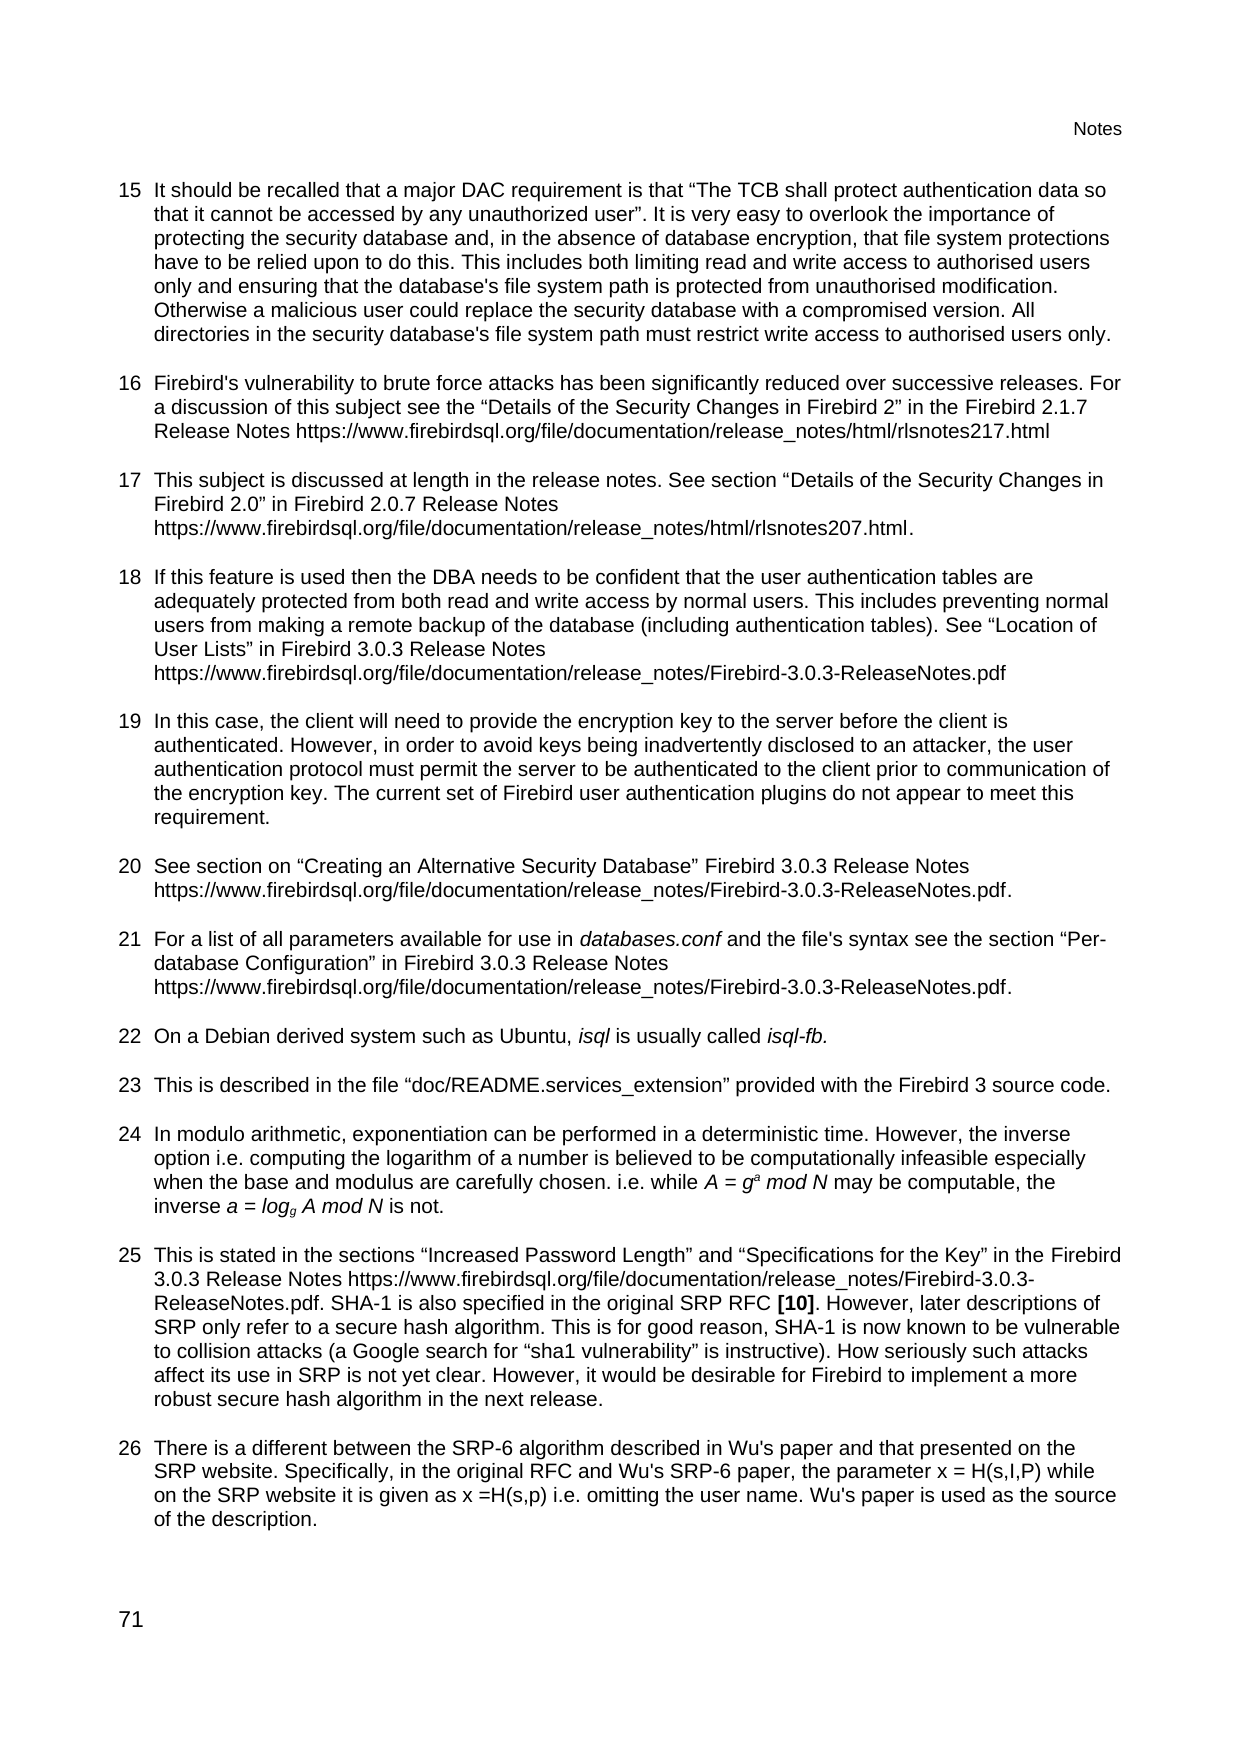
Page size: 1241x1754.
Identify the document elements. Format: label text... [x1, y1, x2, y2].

text For a list of all parameters available for use in databases.conf and the file's syntax see the section “Per-database Configuration” in Firebird 3.0.3 Release Notes https://www.firebirdsql.org/file/documentation/release_notes/Firebird-3.0.3-ReleaseNotes.pdf. [118, 927, 1122, 999]
text See section on “Creating an Alternative Security Database” Firebird 3.0.3 Release Notes https://www.firebirdsql.org/file/documentation/release_notes/Firebird-3.0.3-ReleaseNotes.pdf. [118, 854, 1122, 902]
text In modulo arithmetic, exponentiation can be performed in a deterministic time. However, the inverse option i.e. computing the logarithm of a number is believed to be computationally infeasible especially when the base and modulus are carefully chosen. i.e. while A = ga mod N may be computable, the inverse a = logg A mod N is not. [118, 1122, 1122, 1218]
text This subject is discussed at length in the release notes. See section “Details of the Security Changes in Firebird 2.0” in Firebird 2.0.7 Release Notes https://www.firebirdsql.org/file/documentation/release_notes/html/rlsnotes207.html. [118, 468, 1122, 539]
list If this feature is used then the DBA needs to be confident that the user authentication tables are adequately protected from both read and write access by normal users. This includes preventing normal users from making a remote backup of the database (including authentication tables). See “Location of User Lists” in Firebird 3.0.3 Release Notes https://www.firebirdsql.org/file/documentation/release_notes/Firebird-3.0.3-ReleaseNotes.pdf [118, 564, 1122, 684]
text On a Debian derived system such as Ubuntu, isql is usually called isql-fb. [118, 1024, 1122, 1048]
text This is described in the file “doc/README.services_extension” provided with the Firebird 3 source code. [118, 1073, 1122, 1097]
text This is stated in the sections “Increased Password Length” and “Specifications for the Key” in the Firebird 3.0.3 Release Notes https://www.firebirdsql.org/file/documentation/release_notes/Firebird-3.0.3-ReleaseNotes.pdf. SHA-1 is also specified in the original SRP RFC [10]. However, later descriptions of SRP only refer to a secure hash algorithm. This is for good reason, SHA-1 is now known to be vulnerable to collision attacks (a Google search for “sha1 vulnerability” is instructive). How seriously such attacks affect its use in SRP is not yet clear. However, it would be desirable for Firebird to implement a more robust secure hash algorithm in the next release. [118, 1243, 1122, 1410]
text It should be recalled that a major DAC requirement is that “The TCB shall protect authentication data so that it cannot be accessed by any unauthorized user”. It is very easy to overlook the importance of protecting the security database and, in the absence of database encryption, that file system protections have to be relied upon to do this. This includes both limiting read and write access to authorised users only and ensuring that the database's file system path is protected from unauthorised modification. Otherwise a malicious user could replace the security database with a compromised version. All directories in the security database's file system path must restrict write access to authorised users only. [118, 178, 1122, 346]
text Firebird's vulnerability to brute force attacks has been significantly reduced over successive releases. For a discussion of this subject see the “Details of the Security Changes in Firebird 2” in the Firebird 2.1.7 Release Notes https://www.firebirdsql.org/file/documentation/release_notes/html/rlsnotes217.html [118, 371, 1122, 443]
text There is a different between the SRP-6 algorithm described in Wu's paper and that presented on the SRP website. Specifically, in the original RFC and Wu's SRP-6 paper, the parameter x = H(s,I,P) while on the SRP website it is given as x =H(s,p) i.e. omitting the user name. Wu's paper is used as the source of the description. [118, 1435, 1122, 1531]
list In this case, the client will need to provide the encryption key to the server before the client is authenticated. However, in order to avoid keys being inadvertently disclosed to an attacker, the user authentication protocol must permit the server to be authenticated to the client prior to communication of the encryption key. The current set of Firebird user authentication plugins do not appear to meet this requirement. [118, 709, 1122, 829]
